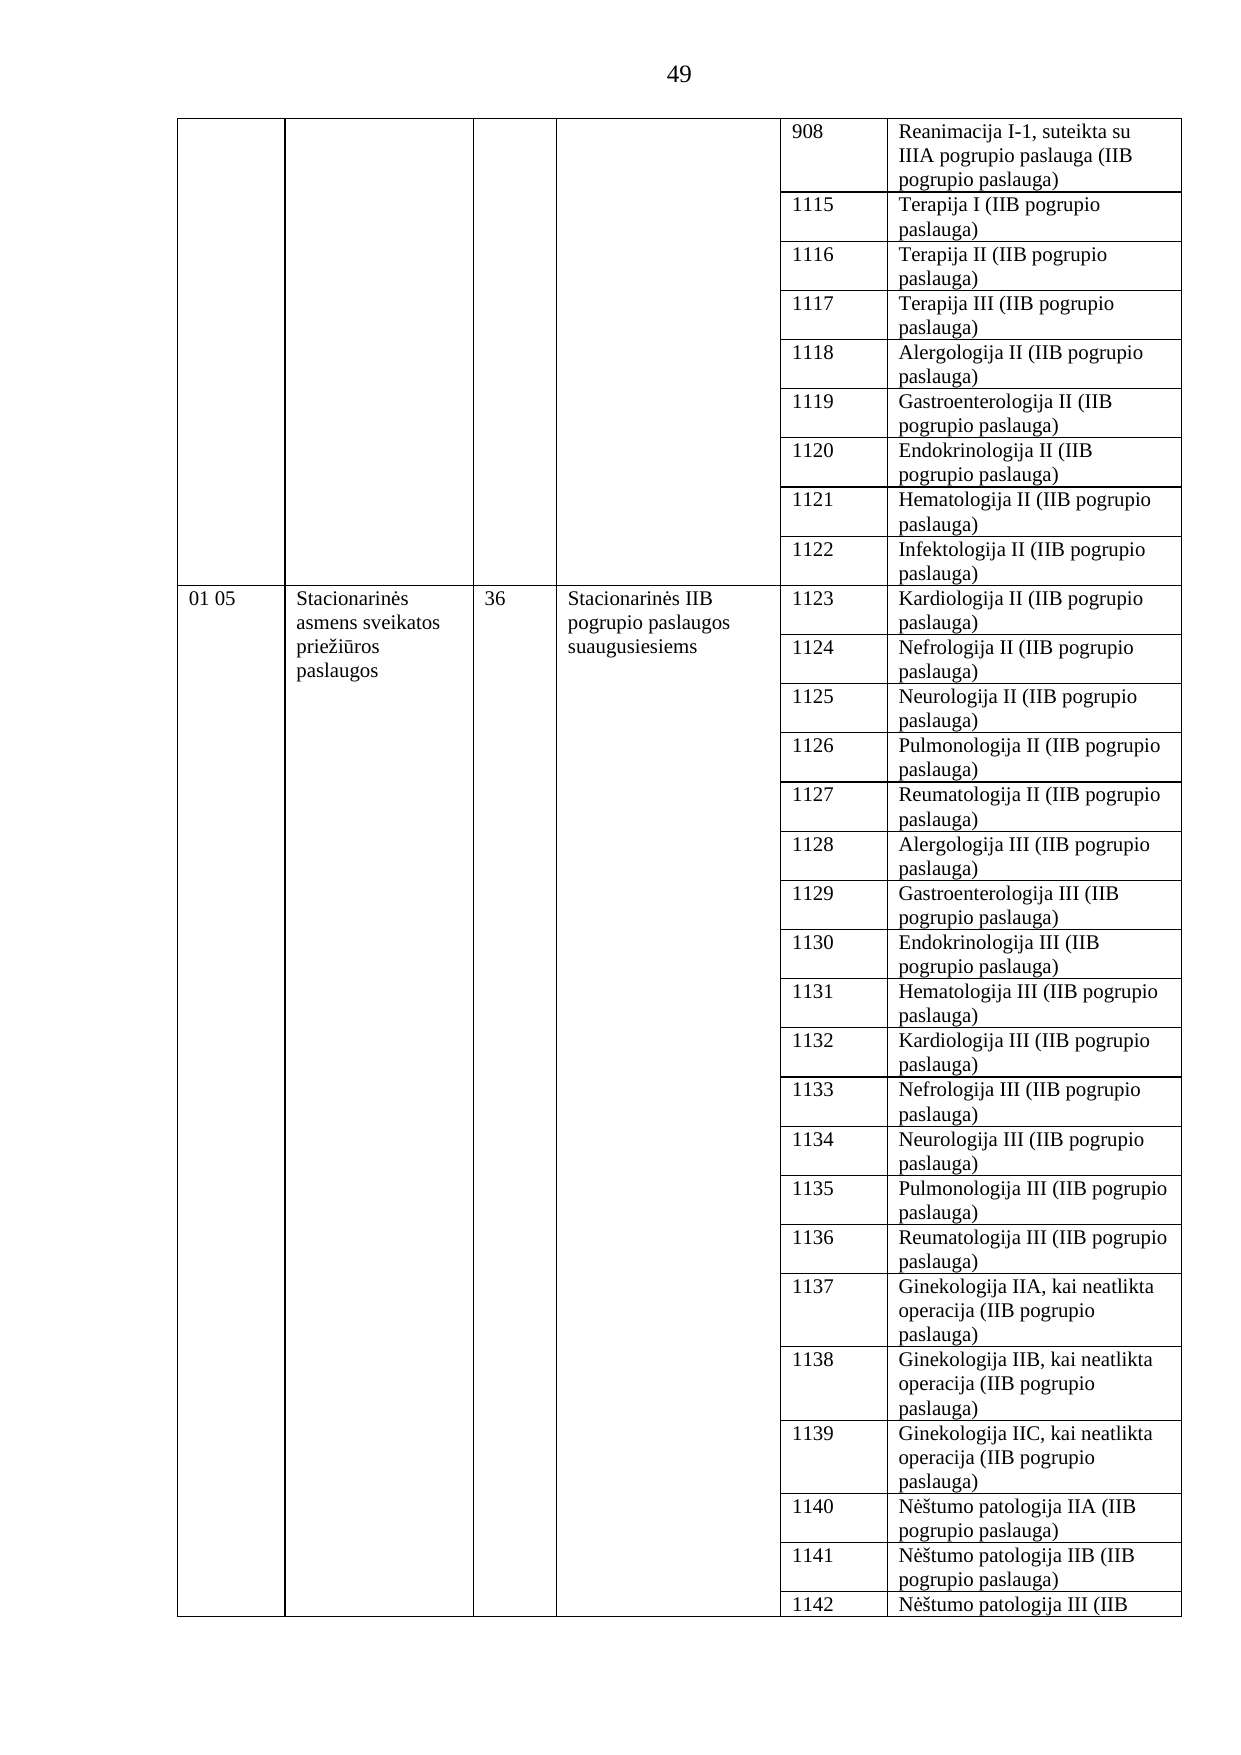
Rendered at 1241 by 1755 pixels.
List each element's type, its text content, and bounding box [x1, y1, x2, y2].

table_cell Nefrologija III (IIB pogrupio paslauga) [888, 1078, 1181, 1126]
table_cell Reumatologija II (IIB pogrupio paslauga) [888, 783, 1181, 831]
table_cell 908 [781, 119, 887, 191]
table_cell 1141 [781, 1543, 887, 1591]
table_cell Terapija I (IIB pogrupio paslauga) [888, 193, 1181, 241]
table_cell 1131 [781, 979, 887, 1027]
table_cell Nefrologija II (IIB pogrupio paslauga) [888, 635, 1181, 683]
table_cell Endokrinologija III (IIB pogrupio paslauga) [888, 930, 1181, 978]
table_cell Kardiologija III (IIB pogrupio paslauga) [888, 1028, 1181, 1076]
table_cell 1118 [781, 340, 887, 388]
table_cell Stacionarinės IIB pogrupio paslaugos suaugusiesiems [557, 586, 780, 1616]
table_cell 1129 [781, 881, 887, 929]
table_cell 1124 [781, 635, 887, 683]
table_cell 1130 [781, 930, 887, 978]
table_cell Hematologija III (IIB pogrupio paslauga) [888, 979, 1181, 1027]
table_cell [474, 119, 556, 585]
table_cell 1123 [781, 586, 887, 634]
table_cell Terapija II (IIB pogrupio paslauga) [888, 242, 1181, 290]
table_cell 1115 [781, 193, 887, 241]
table_cell Nėštumo patologija IIB (IIB pogrupio paslauga) [888, 1543, 1181, 1591]
table_cell Gastroenterologija II (IIB pogrupio paslauga) [888, 389, 1181, 437]
table_cell 1138 [781, 1347, 887, 1419]
table_cell 1134 [781, 1127, 887, 1175]
table_cell Nėštumo patologija IIA (IIB pogrupio paslauga) [888, 1494, 1181, 1542]
table_cell Pulmonologija II (IIB pogrupio paslauga) [888, 733, 1181, 781]
table_cell Ginekologija IIB, kai neatlikta operacija (IIB pogrupio paslauga) [888, 1347, 1181, 1419]
table_cell Reumatologija III (IIB pogrupio paslauga) [888, 1225, 1181, 1273]
table_cell 1136 [781, 1225, 887, 1273]
table_cell 1122 [781, 537, 887, 585]
table_cell 1139 [781, 1421, 887, 1493]
table_cell Ginekologija IIA, kai neatlikta operacija (IIB pogrupio paslauga) [888, 1274, 1181, 1346]
table_cell Nėštumo patologija III (IIB [888, 1592, 1181, 1616]
table_cell Alergologija III (IIB pogrupio paslauga) [888, 832, 1181, 880]
table_cell Endokrinologija II (IIB pogrupio paslauga) [888, 438, 1181, 486]
table_cell 01 05 [178, 586, 284, 1616]
table_cell Gastroenterologija III (IIB pogrupio paslauga) [888, 881, 1181, 929]
table_cell [286, 119, 473, 585]
table_cell 1120 [781, 438, 887, 486]
table_cell 1137 [781, 1274, 887, 1346]
table_cell Infektologija II (IIB pogrupio paslauga) [888, 537, 1181, 585]
table_cell 1117 [781, 291, 887, 339]
table_cell 1119 [781, 389, 887, 437]
table_cell 1140 [781, 1494, 887, 1542]
table_cell Neurologija III (IIB pogrupio paslauga) [888, 1127, 1181, 1175]
table_cell 1125 [781, 684, 887, 732]
table_cell Stacionarinės asmens sveikatos priežiūros paslaugos [286, 586, 473, 1616]
table_cell Ginekologija IIC, kai neatlikta operacija (IIB pogrupio paslauga) [888, 1421, 1181, 1493]
table_cell Terapija III (IIB pogrupio paslauga) [888, 291, 1181, 339]
table_cell Kardiologija II (IIB pogrupio paslauga) [888, 586, 1181, 634]
table_cell [178, 119, 284, 585]
table_cell Reanimacija I-1, suteikta su IIIA pogrupio paslauga (IIB pogrupio paslauga) [888, 119, 1181, 191]
table_cell 1127 [781, 783, 887, 831]
table_cell 1121 [781, 488, 887, 536]
table_cell Hematologija II (IIB pogrupio paslauga) [888, 488, 1181, 536]
table_cell 1126 [781, 733, 887, 781]
table_cell 1132 [781, 1028, 887, 1076]
table_cell 1116 [781, 242, 887, 290]
table_cell 1135 [781, 1176, 887, 1224]
table_cell [557, 119, 780, 585]
table_cell 1142 [781, 1592, 887, 1616]
table_cell 1133 [781, 1078, 887, 1126]
table_cell 1128 [781, 832, 887, 880]
table_cell 36 [474, 586, 556, 1616]
table_cell Neurologija II (IIB pogrupio paslauga) [888, 684, 1181, 732]
table_cell Pulmonologija III (IIB pogrupio paslauga) [888, 1176, 1181, 1224]
table_cell Alergologija II (IIB pogrupio paslauga) [888, 340, 1181, 388]
